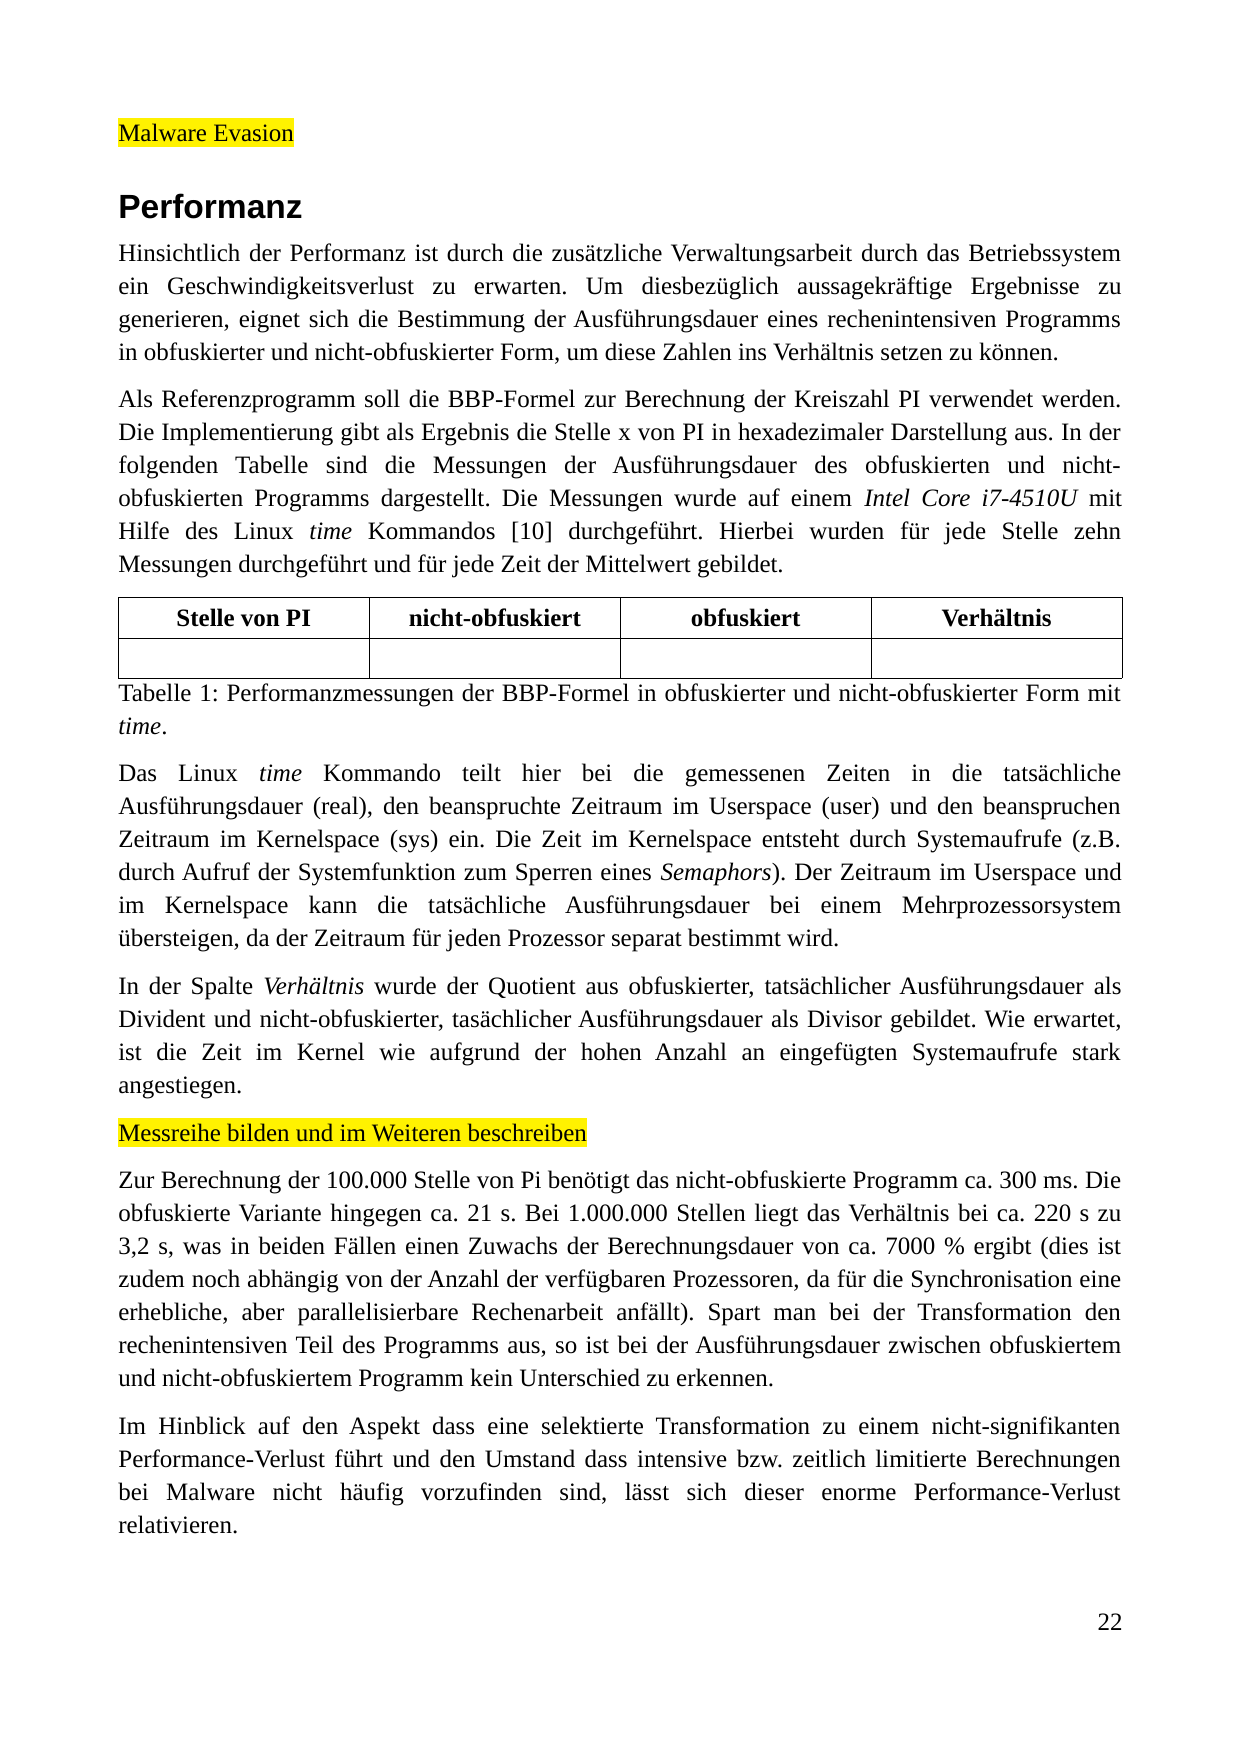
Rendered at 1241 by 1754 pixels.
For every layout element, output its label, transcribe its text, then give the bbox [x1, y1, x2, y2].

text In der Spalte Verhältnis wurde der Quotient aus obfuskierter, tatsächlicher Ausführungsdauer als Divident und nicht-obfuskierter, tasächlicher Ausführungsdauer als Divisor gebildet. Wie erwartet, ist die Zeit im Kernel wie aufgrund der hohen Anzahl an eingefügten Systemaufrufe stark angestiegen. [118, 971, 1122, 1099]
table_cell [119, 639, 369, 678]
text Hinsichtlich der Performanz ist durch die zusätzliche Verwaltungsarbeit durch das Betriebssystem ein Geschwindigkeitsverlust zu erwarten. Um diesbezüglich aussagekräftige Ergebnisse zu generieren, eignet sich die Bestimmung der Ausführungsdauer eines rechenintensiven Programms in obfuskierter und nicht-obfuskierter Form, um diese Zahlen ins Verhältnis setzen zu können. [118, 238, 1122, 366]
text Als Referenzprogramm soll die BBP-Formel zur Berechnung der Kreiszahl PI verwendet werden. Die Implementierung gibt als Ergebnis die Stelle x von PI in hexadezimaler Darstellung aus. In der folgenden Tabelle sind die Messungen der Ausführungsdauer des obfuskierten und nicht-obfuskierten Programms dargestellt. Die Messungen wurde auf einem Intel Core i7-4510U mit Hilfe des Linux time Kommandos [10] durchgeführt. Hierbei wurden für jede Stelle zehn Messungen durchgeführt und für jede Zeit der Mittelwert gebildet. [118, 384, 1122, 578]
text Das Linux time Kommando teilt hier bei die gemessenen Zeiten in die tatsächliche Ausführungsdauer (real), den beanspruchte Zeitraum im Userspace (user) und den beanspruchen Zeitraum im Kernelspace (sys) ein. Die Zeit im Kernelspace entsteht durch Systemaufrufe (z.B. durch Aufruf der Systemfunktion zum Sperren eines Semaphors). Der Zeitraum im Userspace und im Kernelspace kann die tatsächliche Ausführungsdauer bei einem Mehrprozessorsystem übersteigen, da der Zeitraum für jeden Prozessor separat bestimmt wird. [118, 758, 1122, 952]
subtitle Performanz [118, 187, 1122, 225]
text Malware Evasion [118, 118, 1122, 147]
text Im Hinblick auf den Aspekt dass eine selektierte Transformation zu einem nicht-signifikanten Performance-Verlust führt und den Umstand dass intensive bzw. zeitlich limitierte Berechnungen bei Malware nicht häufig vorzufinden sind, lässt sich dieser enorme Performance-Verlust relativieren. [118, 1411, 1122, 1539]
table_cell [370, 639, 620, 678]
table_header nicht-obfuskiert [370, 598, 620, 637]
table_cell [621, 639, 871, 678]
text Messreihe bilden und im Weiteren beschreiben [118, 1118, 1122, 1147]
table_header Verhältnis [872, 598, 1122, 637]
table_cell [872, 639, 1122, 678]
text Tabelle 1: Performanzmessungen der BBP-Formel in obfuskierter und nicht-obfuskierter Form mit time. [118, 679, 1122, 739]
table_header obfuskiert [621, 598, 871, 637]
text Zur Berechnung der 100.000 Stelle von Pi benötigt das nicht-obfuskierte Programm ca. 300 ms. Die obfuskierte Variante hingegen ca. 21 s. Bei 1.000.000 Stellen liegt das Verhältnis bei ca. 220 s zu 3,2 s, was in beiden Fällen einen Zuwachs der Berechnungsdauer von ca. 7000 % ergibt (dies ist zudem noch abhängig von der Anzahl der verfügbaren Prozessoren, da für die Synchronisation eine erhebliche, aber parallelisierbare Rechenarbeit anfällt). Spart man bei der Transformation den rechenintensiven Teil des Programms aus, so ist bei der Ausführungsdauer zwischen obfuskiertem und nicht-obfuskiertem Programm kein Unterschied zu erkennen. [118, 1165, 1122, 1392]
table_header Stelle von PI [119, 598, 369, 637]
